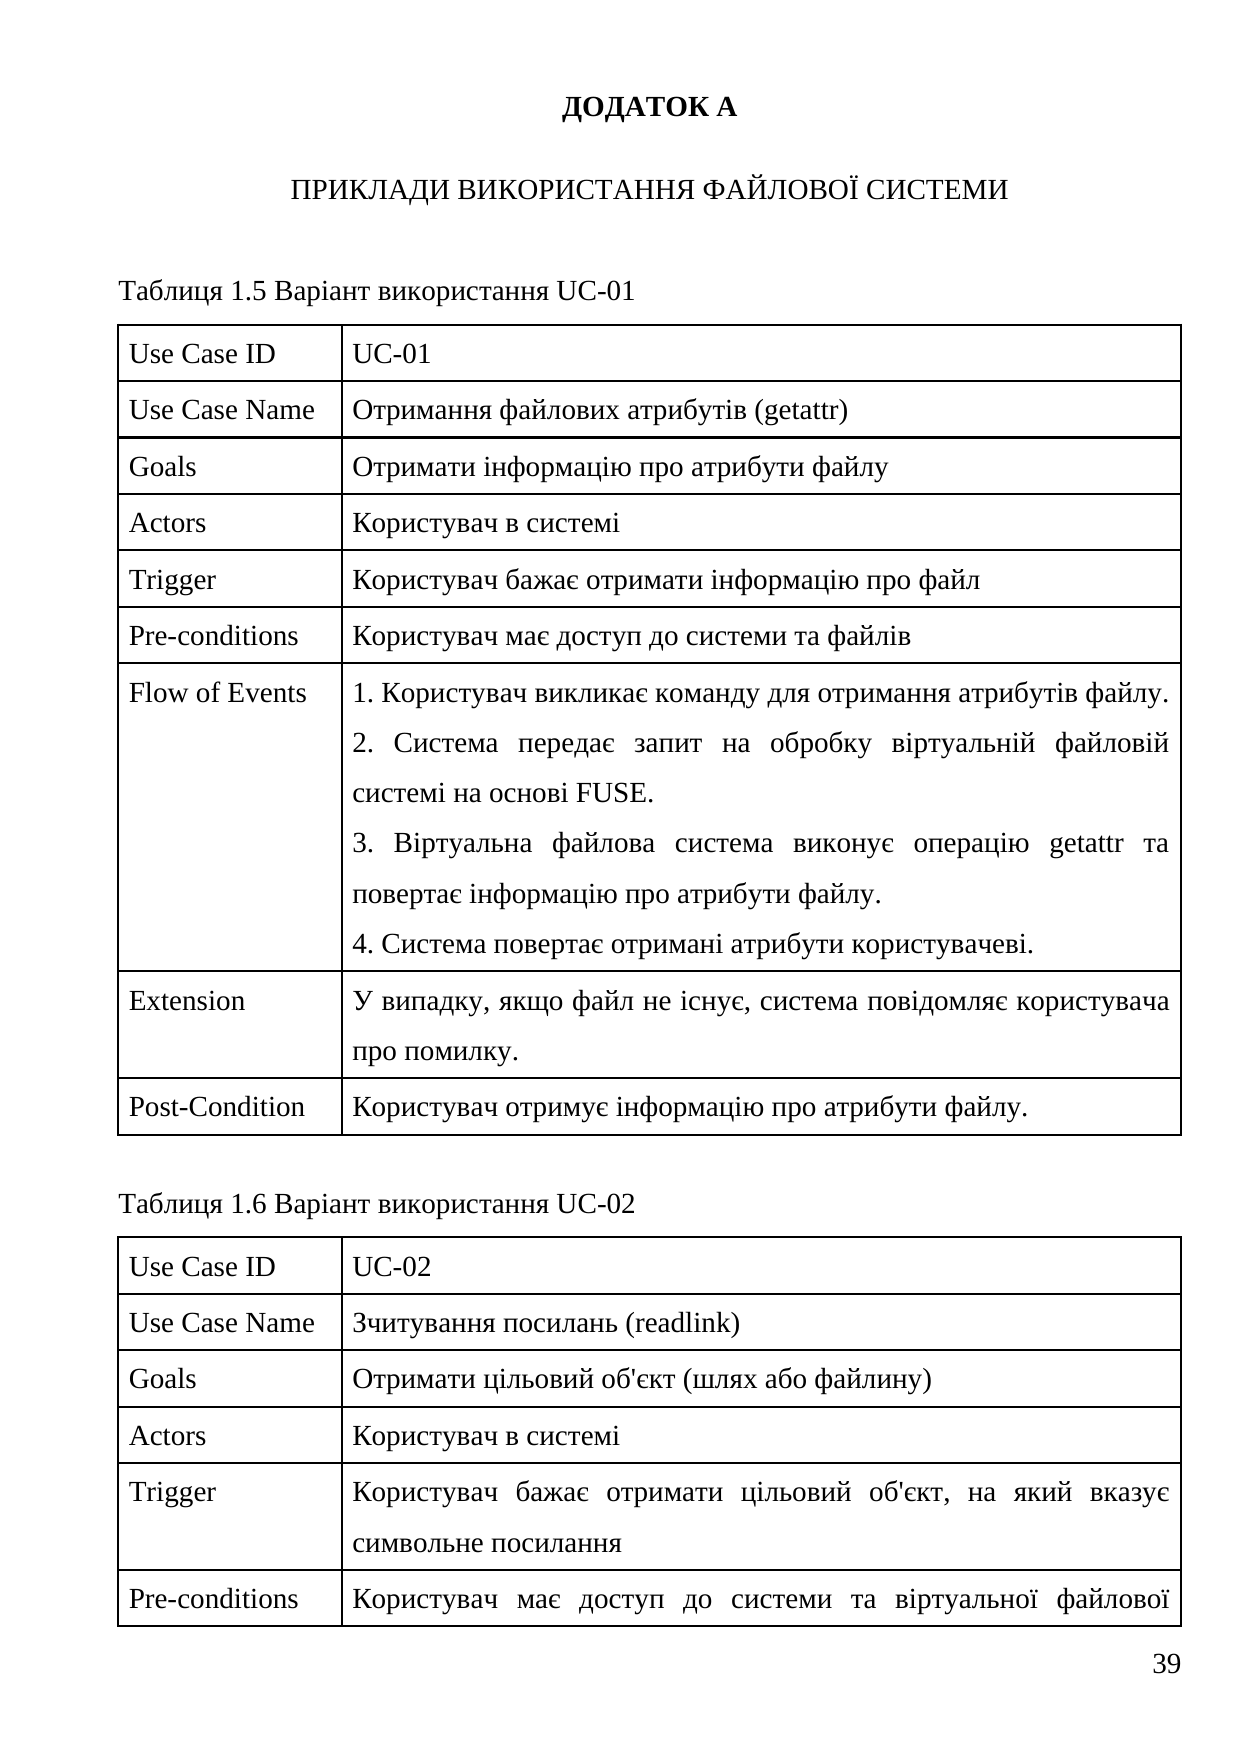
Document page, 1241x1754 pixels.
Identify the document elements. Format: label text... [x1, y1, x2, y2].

table_cell Pre-conditions [119, 1571, 341, 1625]
table_cell Flow of Events [119, 664, 341, 970]
table_cell Goals [119, 1351, 341, 1406]
table_cell Користувач отримує інформацію про атрибути файлу. [343, 1079, 1180, 1133]
table_cell 1. Користувач викликає команду для отримання атрибутів файлу. 2. Система передає запит на обробку віртуальній файловій системі на основі FUSE. 3. Віртуальна файлова система виконує операцію getattr та повертає інформацію про атрибути файлу. 4. Система повертає отримані атрибути користувачеві. [343, 664, 1180, 970]
table_cell Користувач має доступ до системи та файлів [343, 608, 1180, 662]
table_cell Goals [119, 439, 341, 493]
table_cell Користувач має доступ до системи та віртуальної файлової [343, 1571, 1180, 1625]
table_header Use Case ID [119, 326, 341, 380]
table_cell Trigger [119, 1464, 341, 1569]
table_cell Зчитування посилань (readlink) [343, 1295, 1180, 1349]
table_cell Користувач в системі [343, 495, 1180, 549]
table_cell Користувач бажає отримати цільовий об'єкт, на який вказує символьне посилання [343, 1464, 1180, 1569]
table_cell Pre-conditions [119, 608, 341, 662]
table_header UC-01 [343, 326, 1180, 380]
table_cell Use Case Name [119, 1295, 341, 1349]
table_cell Отримати інформацію про атрибути файлу [343, 439, 1180, 493]
table_cell Use Case Name [119, 382, 341, 436]
table_cell У випадку, якщо файл не існує, система повідомляє користувача про помилку. [343, 972, 1180, 1077]
table_cell Extension [119, 972, 341, 1077]
table_header UC-02 [343, 1238, 1180, 1293]
table_cell Користувач в системі [343, 1408, 1180, 1462]
table_cell Отримання файлових атрибутів (getattr) [343, 382, 1180, 436]
list Варіант використання UC-02 [118, 1186, 1181, 1219]
text ПРИКЛАДИ ВИКОРИСТАННЯ ФАЙЛОВОЇ СИСТЕМИ [118, 172, 1181, 206]
table_cell Отримати цільовий об'єкт (шлях або файлину) [343, 1351, 1180, 1406]
list Варіант використання UC-01 [118, 273, 1181, 307]
table_header Use Case ID [119, 1238, 341, 1293]
table_cell Post-Condition [119, 1079, 341, 1133]
table_cell Trigger [119, 551, 341, 606]
subtitle Додаток А [118, 89, 1181, 122]
table_cell Користувач бажає отримати інформацію про файл [343, 551, 1180, 606]
table_cell Actors [119, 495, 341, 549]
table_cell Actors [119, 1408, 341, 1462]
